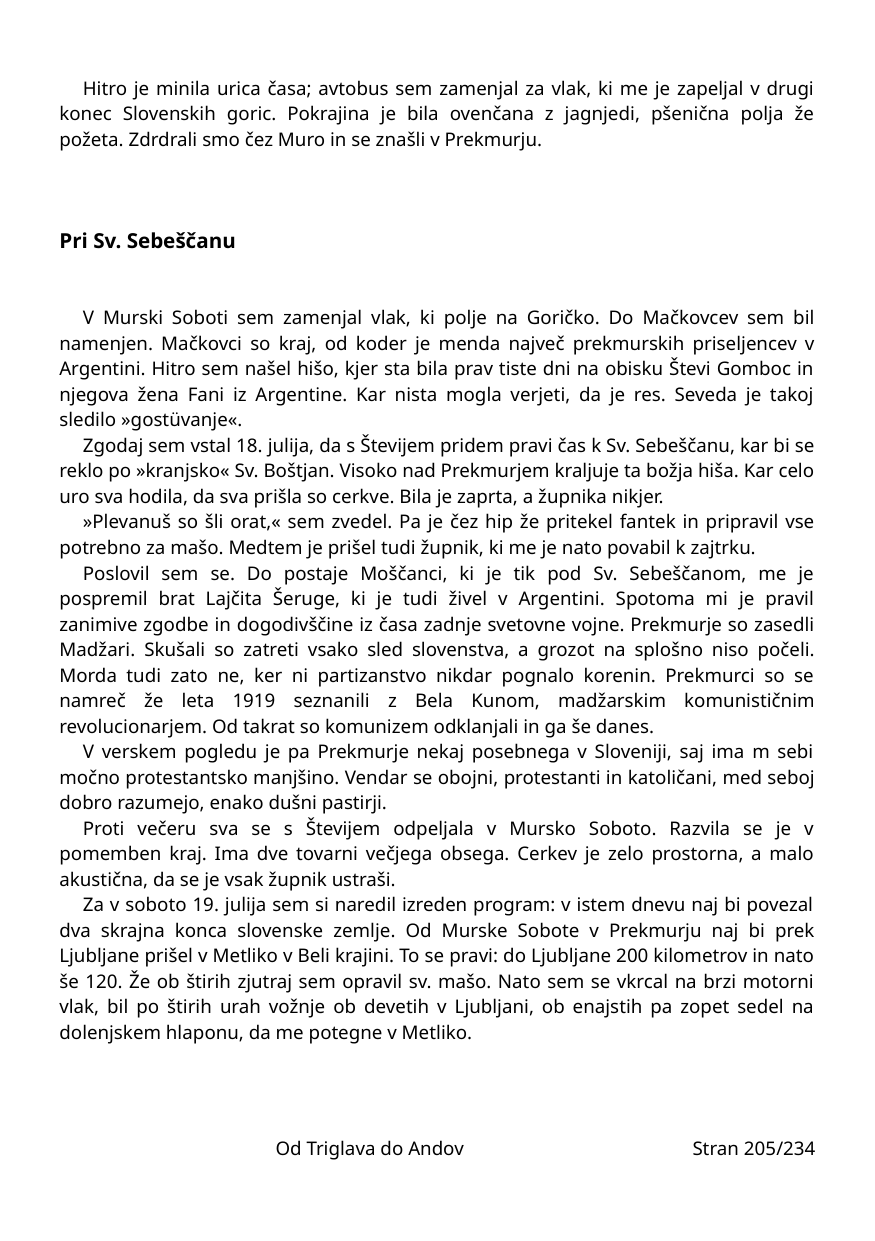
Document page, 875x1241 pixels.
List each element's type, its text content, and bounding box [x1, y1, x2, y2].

text V Murski Soboti sem zamenjal vlak, ki polje na Goričko. Do Mačkovcev sem bil namenjen. Mačkovci so kraj, od koder je menda največ prekmurskih priseljencev v Argentini. Hitro sem našel hišo, kjer sta bila prav tiste dni na obisku Števi Gomboc in njegova žena Fani iz Argentine. Kar nista mogla verjeti, da je res. Seveda je takoj sledilo »gostüvanje«. [59, 305, 815, 432]
text Proti večeru sva se s Števijem odpeljala v Mursko Soboto. Razvila se je v pomemben kraj. Ima dve tovarni večjega obsega. Cerkev je zelo prostorna, a malo akustična, da se je vsak župnik ustraši. [59, 815, 815, 892]
text V verskem pogledu je pa Prekmurje nekaj posebnega v Sloveniji, saj ima m sebi močno protestantsko manjšino. Vendar se obojni, protestanti in katoličani, med seboj dobro razumejo, enako dušni pastirji. [59, 738, 815, 815]
text »Plevanuš so šli orat,« sem zvedel. Pa je čez hip že pritekel fantek in pripravil vse potrebno za mašo. Medtem je prišel tudi župnik, ki me je nato povabil k zajtrku. [59, 509, 815, 560]
text Zgodaj sem vstal 18. julija, da s Števijem pridem pravi čas k Sv. Sebeščanu, kar bi se reklo po »kranjsko« Sv. Boštjan. Visoko nad Prekmurjem kraljuje ta božja hiša. Kar celo uro sva hodila, da sva prišla so cerkve. Bila je zaprta, a župnika nikjer. [59, 432, 815, 509]
text Poslovil sem se. Do postaje Moščanci, ki je tik pod Sv. Sebeščanom, me je pospremil brat Lajčita Šeruge, ki je tudi živel v Argentini. Spotoma mi je pravil zanimive zgodbe in dogodivščine iz časa zadnje svetovne vojne. Prekmurje so zasedli Madžari. Skušali so zatreti vsako sled slovenstva, a grozot na splošno niso počeli. Morda tudi zato ne, ker ni partizanstvo nikdar pognalo korenin. Prekmurci so se namreč že leta 1919 seznanili z Bela Kunom, madžarskim komunističnim revolucionarjem. Od takrat so komunizem odklanjali in ga še danes. [59, 560, 815, 738]
subtitle Pri Sv. Sebeščanu [59, 203, 815, 254]
text Za v soboto 19. julija sem si naredil izreden program: v istem dnevu naj bi povezal dva skrajna konca slovenske zemlje. Od Murske Sobote v Prekmurju naj bi prek Ljubljane prišel v Metliko v Beli krajini. To se pravi: do Ljubljane 200 kilometrov in nato še 120. Že ob štirih zjutraj sem opravil sv. mašo. Nato sem se vkrcal na brzi motorni vlak, bil po štirih urah vožnje ob devetih v Ljubljani, ob enajstih pa zopet sedel na dolenjskem hlaponu, da me potegne v Metliko. [59, 892, 815, 1045]
text Hitro je minila urica časa; avtobus sem zamenjal za vlak, ki me je zapeljal v drugi konec Slovenskih goric. Pokrajina je bila ovenčana z jagnjedi, pšenična polja že požeta. Zdrdrali smo čez Muro in se znašli v Prekmurju. [59, 75, 815, 152]
